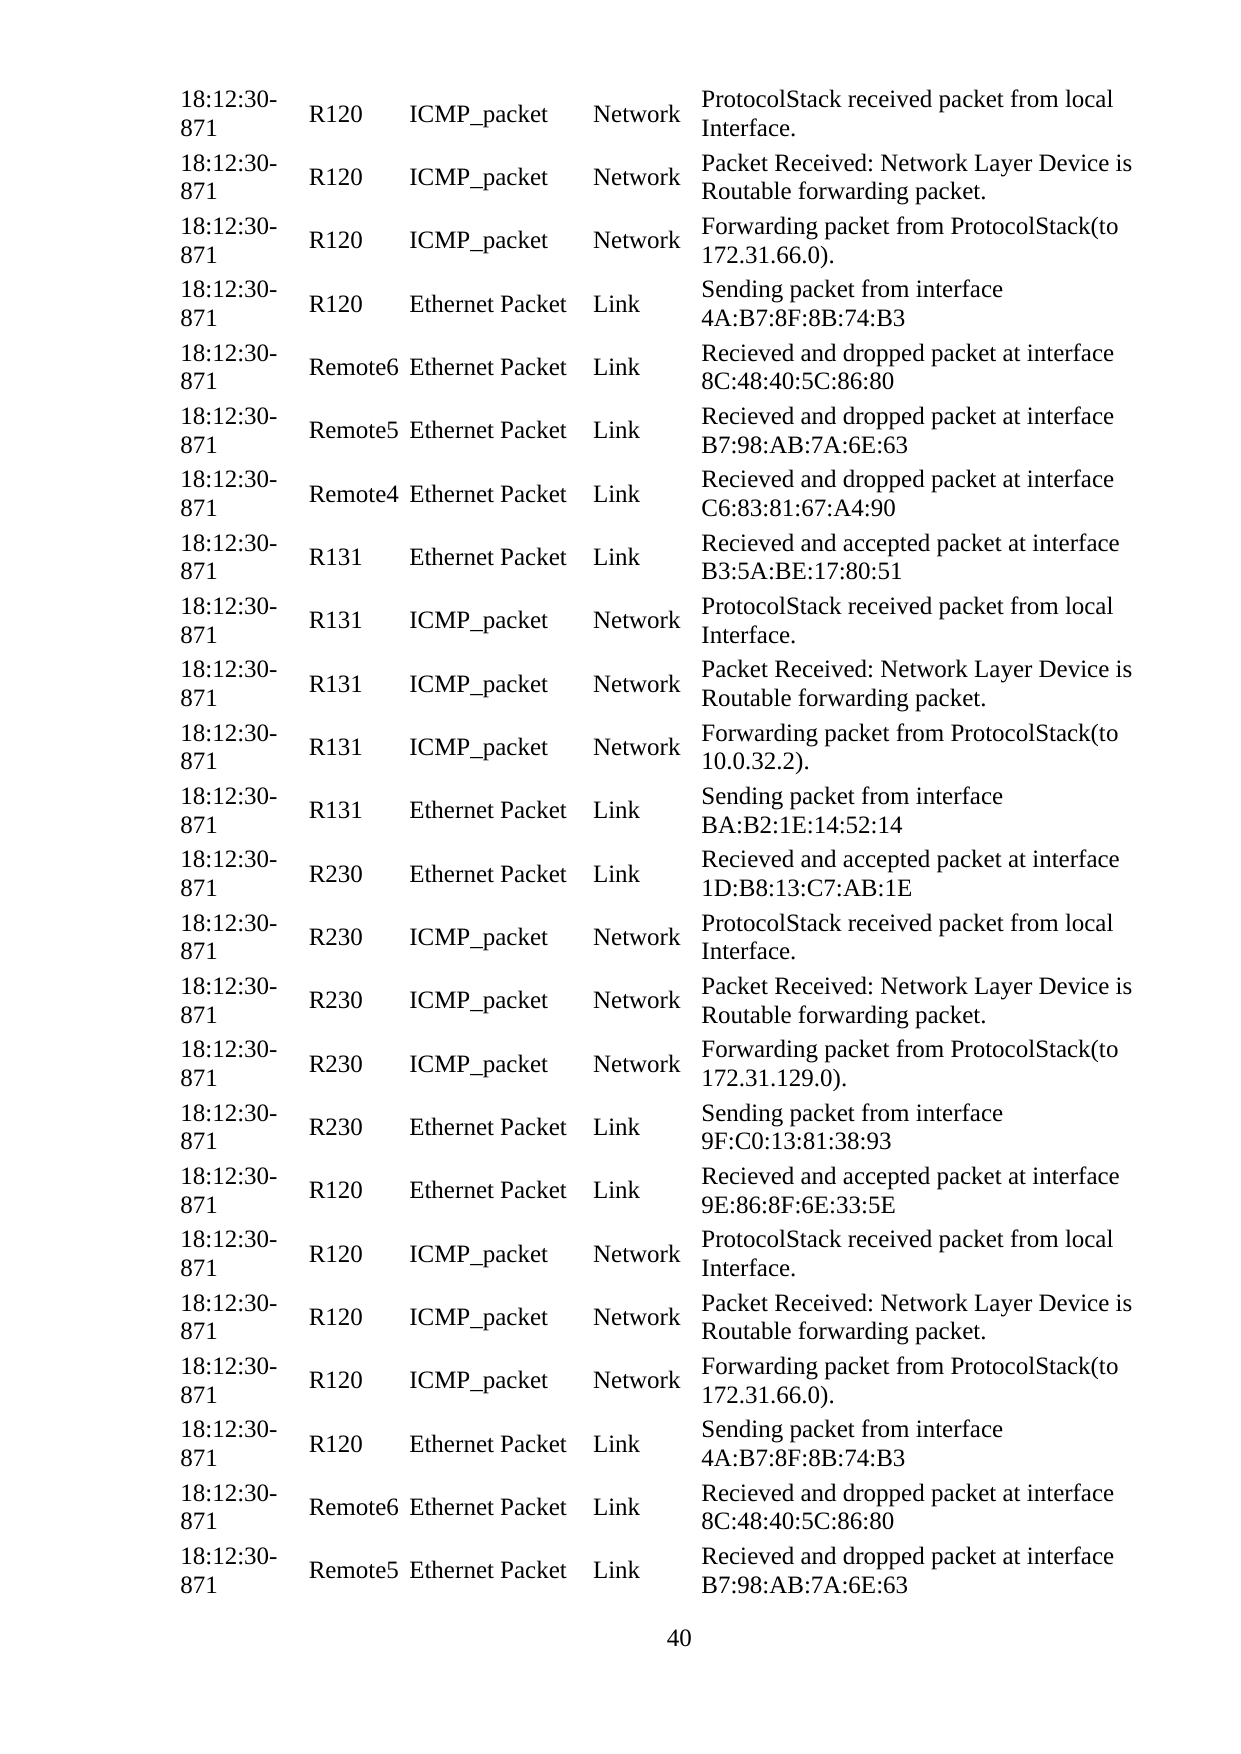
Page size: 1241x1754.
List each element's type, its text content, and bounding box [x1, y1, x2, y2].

table_cell Ethernet Packet [406, 461, 590, 525]
table_cell R230 [306, 905, 406, 968]
table_cell 18:12:30-871 [177, 1031, 306, 1095]
table_cell Packet Received: Network Layer Device is Routable forwarding packet. [698, 145, 1181, 208]
table_cell Link [590, 1095, 698, 1158]
table_cell ICMP_packet [406, 588, 590, 651]
table_cell Remote6 [306, 335, 406, 398]
table_cell Network [590, 588, 698, 651]
table_cell Recieved and dropped packet at interface 8C:48:40:5C:86:80 [698, 1475, 1181, 1538]
table_cell 18:12:30-871 [177, 588, 306, 651]
table_cell 18:12:30-871 [177, 145, 306, 208]
table_cell R131 [306, 588, 406, 651]
table_cell ICMP_packet [406, 715, 590, 778]
table_cell Ethernet Packet [406, 271, 590, 335]
table_cell ICMP_packet [406, 651, 590, 715]
table_cell 18:12:30-871 [177, 461, 306, 525]
table_cell Ethernet Packet [406, 398, 590, 461]
table_cell ICMP_packet [406, 1221, 590, 1285]
table_cell Link [590, 841, 698, 905]
table_cell ICMP_packet [406, 1348, 590, 1411]
table_cell Network [590, 1221, 698, 1285]
table_cell Packet Received: Network Layer Device is Routable forwarding packet. [698, 651, 1181, 715]
table_cell Recieved and accepted packet at interface 9E:86:8F:6E:33:5E [698, 1158, 1181, 1221]
table_cell Link [590, 1158, 698, 1221]
table_cell Network [590, 1285, 698, 1348]
table_cell Network [590, 651, 698, 715]
table_cell Ethernet Packet [406, 1095, 590, 1158]
table_cell R230 [306, 1095, 406, 1158]
table_cell 18:12:30-871 [177, 1348, 306, 1411]
table_cell Remote5 [306, 398, 406, 461]
table_cell R120 [306, 81, 406, 145]
table_cell Link [590, 271, 698, 335]
table_cell Packet Received: Network Layer Device is Routable forwarding packet. [698, 1285, 1181, 1348]
table_cell Link [590, 1411, 698, 1475]
table_cell 18:12:30-871 [177, 651, 306, 715]
table_cell R120 [306, 1348, 406, 1411]
table_cell ICMP_packet [406, 145, 590, 208]
table_cell Forwarding packet from ProtocolStack(to 172.31.66.0). [698, 208, 1181, 271]
table_cell Link [590, 1538, 698, 1601]
table_cell ICMP_packet [406, 1285, 590, 1348]
table_cell Ethernet Packet [406, 1538, 590, 1601]
table_cell R131 [306, 715, 406, 778]
table_cell 18:12:30-871 [177, 1221, 306, 1285]
table_cell Sending packet from interface 4A:B7:8F:8B:74:B3 [698, 1411, 1181, 1475]
table_cell ProtocolStack received packet from local Interface. [698, 588, 1181, 651]
table_cell Ethernet Packet [406, 1158, 590, 1221]
table_cell ICMP_packet [406, 1031, 590, 1095]
table_cell 18:12:30-871 [177, 715, 306, 778]
table_cell 18:12:30-871 [177, 398, 306, 461]
table_cell 18:12:30-871 [177, 778, 306, 841]
table_cell Ethernet Packet [406, 1411, 590, 1475]
table_cell Recieved and dropped packet at interface 8C:48:40:5C:86:80 [698, 335, 1181, 398]
table_cell 18:12:30-871 [177, 1158, 306, 1221]
table_cell Link [590, 335, 698, 398]
table_cell ProtocolStack received packet from local Interface. [698, 81, 1181, 145]
table_cell Sending packet from interface 9F:C0:13:81:38:93 [698, 1095, 1181, 1158]
table_cell Network [590, 968, 698, 1031]
table_cell Remote4 [306, 461, 406, 525]
table_cell Forwarding packet from ProtocolStack(to 172.31.66.0). [698, 1348, 1181, 1411]
table_cell Network [590, 145, 698, 208]
table_cell R131 [306, 525, 406, 588]
table_cell R131 [306, 778, 406, 841]
table_cell R120 [306, 145, 406, 208]
table_cell Recieved and accepted packet at interface 1D:B8:13:C7:AB:1E [698, 841, 1181, 905]
table_cell R120 [306, 1221, 406, 1285]
table_cell ProtocolStack received packet from local Interface. [698, 1221, 1181, 1285]
table_cell 18:12:30-871 [177, 525, 306, 588]
table_cell Packet Received: Network Layer Device is Routable forwarding packet. [698, 968, 1181, 1031]
table_cell Network [590, 81, 698, 145]
table_cell R230 [306, 968, 406, 1031]
table_cell Link [590, 461, 698, 525]
table_cell ICMP_packet [406, 968, 590, 1031]
table_cell Sending packet from interface BA:B2:1E:14:52:14 [698, 778, 1181, 841]
table_cell Ethernet Packet [406, 525, 590, 588]
table_cell Ethernet Packet [406, 335, 590, 398]
table_cell Forwarding packet from ProtocolStack(to 10.0.32.2). [698, 715, 1181, 778]
table_cell Ethernet Packet [406, 1475, 590, 1538]
table_cell 18:12:30-871 [177, 841, 306, 905]
table_cell Remote5 [306, 1538, 406, 1601]
table_cell Remote6 [306, 1475, 406, 1538]
table_cell Recieved and dropped packet at interface C6:83:81:67:A4:90 [698, 461, 1181, 525]
table_cell R120 [306, 1285, 406, 1348]
table_cell 18:12:30-871 [177, 271, 306, 335]
table_cell R230 [306, 841, 406, 905]
table_cell Network [590, 905, 698, 968]
table_cell Recieved and dropped packet at interface B7:98:AB:7A:6E:63 [698, 398, 1181, 461]
table_cell ICMP_packet [406, 208, 590, 271]
table_cell ICMP_packet [406, 905, 590, 968]
table_cell Recieved and accepted packet at interface B3:5A:BE:17:80:51 [698, 525, 1181, 588]
table_cell 18:12:30-871 [177, 208, 306, 271]
table_cell 18:12:30-871 [177, 335, 306, 398]
table_cell R120 [306, 208, 406, 271]
table_cell 18:12:30-871 [177, 905, 306, 968]
table_cell R120 [306, 1158, 406, 1221]
table_cell 18:12:30-871 [177, 1475, 306, 1538]
table_cell 18:12:30-871 [177, 968, 306, 1031]
table_cell 18:12:30-871 [177, 1538, 306, 1601]
table_cell Network [590, 1348, 698, 1411]
table_cell Ethernet Packet [406, 841, 590, 905]
table_cell ProtocolStack received packet from local Interface. [698, 905, 1181, 968]
table_cell Ethernet Packet [406, 778, 590, 841]
table_cell Recieved and dropped packet at interface B7:98:AB:7A:6E:63 [698, 1538, 1181, 1601]
table_cell Link [590, 525, 698, 588]
table_cell R230 [306, 1031, 406, 1095]
table_cell R120 [306, 271, 406, 335]
table_cell Network [590, 208, 698, 271]
table_cell 18:12:30-871 [177, 1095, 306, 1158]
table_cell Network [590, 715, 698, 778]
table_cell Network [590, 1031, 698, 1095]
table_cell R131 [306, 651, 406, 715]
table_cell Link [590, 398, 698, 461]
table_cell 18:12:30-871 [177, 81, 306, 145]
table_cell 18:12:30-871 [177, 1411, 306, 1475]
table_cell 18:12:30-871 [177, 1285, 306, 1348]
table_cell Forwarding packet from ProtocolStack(to 172.31.129.0). [698, 1031, 1181, 1095]
table_cell ICMP_packet [406, 81, 590, 145]
table_cell Link [590, 778, 698, 841]
table_cell R120 [306, 1411, 406, 1475]
table_cell Sending packet from interface 4A:B7:8F:8B:74:B3 [698, 271, 1181, 335]
table_cell Link [590, 1475, 698, 1538]
